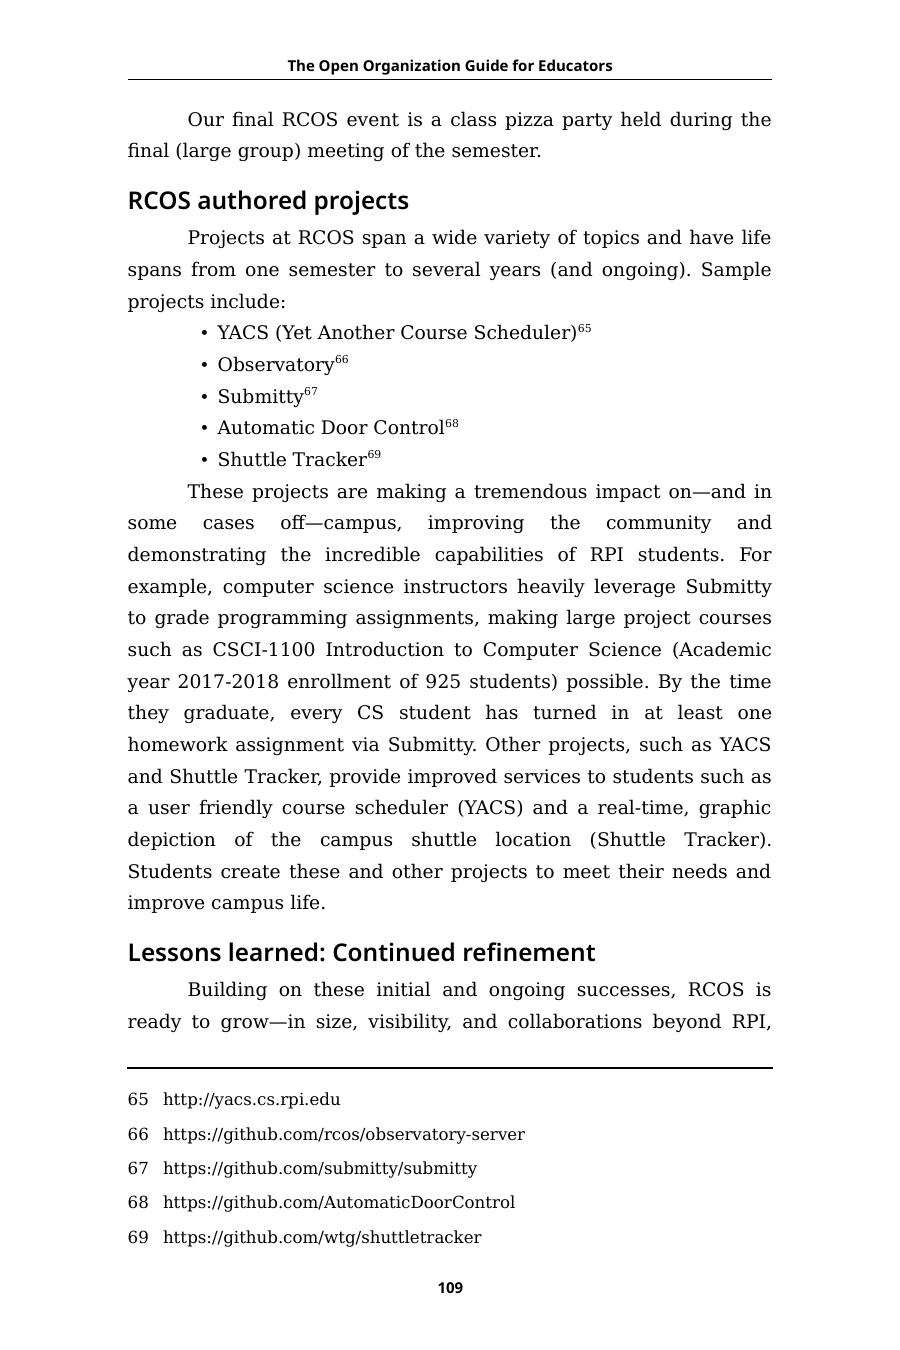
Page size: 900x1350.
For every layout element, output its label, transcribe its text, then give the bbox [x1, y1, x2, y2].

text Projects at RCOS span a wide variety of topics and have life spans from one semester to several years (and ongoing). Sample projects include: [127, 227, 772, 313]
text Building on these initial and ongoing successes, RCOS is ready to grow—in size, visibility, and collaborations beyond RPI, [127, 979, 772, 1033]
subtitle Lessons learned: Continued refinement [127, 939, 772, 967]
subtitle RCOS authored projects [127, 187, 772, 215]
list Submitty [201, 386, 772, 408]
list https://github.com/submitty/submitty [127, 1159, 772, 1178]
text These projects are making a tremendous impact on—and in some cases off—campus, improving the community and demonstrating the incredible capabilities of RPI students. For example, computer science instructors heavily leverage Submitty to grade programming assignments, making large project courses such as CSCI-1100 Introduction to Computer Science (Academic year 2017-2018 enrollment of 925 students) possible. By the time they graduate, every CS student has turned in at least one homework assignment via Submitty. Other projects, such as YACS and Shuttle Tracker, provide improved services to students such as a user friendly course scheduler (YACS) and a real-time, graphic depiction of the campus shuttle location (Shuttle Tracker). Students create these and other projects to meet their needs and improve campus life. [127, 481, 772, 914]
list https://github.com/wtg/shuttletracker [127, 1228, 772, 1247]
list Observatory [201, 354, 772, 376]
list https://github.com/AutomaticDoorControl [127, 1193, 772, 1213]
list YACS (Yet Another Course Scheduler) [201, 322, 772, 344]
list https://github.com/rcos/observatory-server [127, 1124, 772, 1144]
text Our final RCOS event is a class pizza party held during the final (large group) meeting of the semester. [127, 109, 772, 162]
list http://yacs.cs.rpi.edu [127, 1090, 772, 1109]
list Shuttle Tracker [201, 449, 772, 471]
list Automatic Door Control [201, 417, 772, 439]
